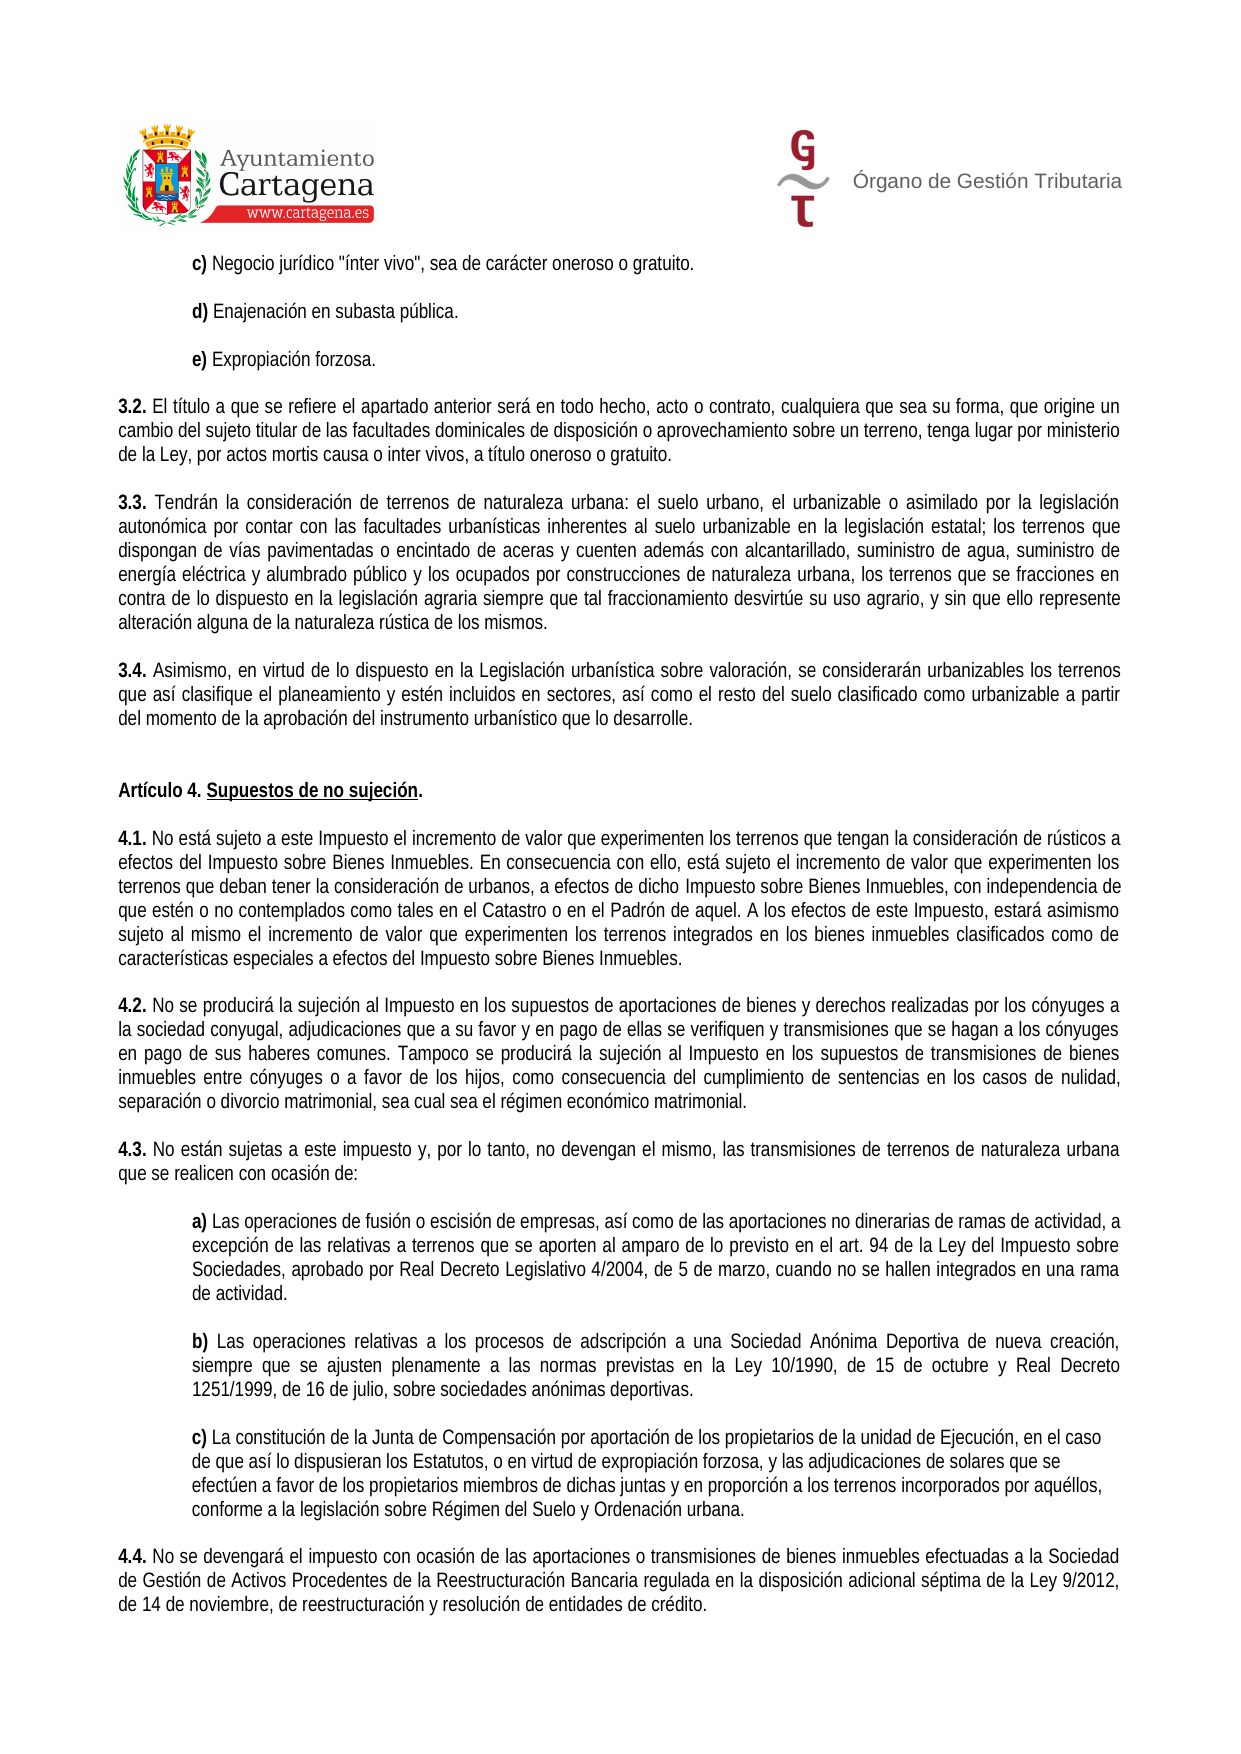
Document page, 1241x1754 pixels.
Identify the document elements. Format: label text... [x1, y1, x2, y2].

text c) Negocio jurídico "ínter vivo", sea de carácter oneroso o gratuito. [192, 251, 1122, 274]
text e) Expropiación forzosa. [192, 346, 1122, 370]
text b) Las operaciones relativas a los procesos de adscripción a una Sociedad Anónima Deportiva de nueva creación, siempre que se ajusten plenamente a las normas previstas en la Ley 10/1990, de 15 de octubre y Real Decreto 1251/1999, de 16 de julio, sobre sociedades anónimas deportivas. [192, 1329, 1122, 1401]
text 4.4. No se devengará el impuesto con ocasión de las aportaciones o transmisiones de bienes inmuebles efectuadas a la Sociedad de Gestión de Activos Procedentes de la Reestructuración Bancaria regulada en la disposición adicional séptima de la Ley 9/2012, de 14 de noviembre, de reestructuración y resolución de entidades de crédito. [118, 1544, 1122, 1616]
text 4.3. No están sujetas a este impuesto y, por lo tanto, no devengan el mismo, las transmisiones de terrenos de naturaleza urbana que se realicen con ocasión de: [118, 1137, 1122, 1185]
text 4.1. No está sujeto a este Impuesto el incremento de valor que experimenten los terrenos que tengan la consideración de rústicos a efectos del Impuesto sobre Bienes Inmuebles. En consecuencia con ello, está sujeto el incremento de valor que experimenten los terrenos que deban tener la consideración de urbanos, a efectos de dicho Impuesto sobre Bienes Inmuebles, con independencia de que estén o no contemplados como tales en el Catastro o en el Padrón de aquel. A los efectos de este Impuesto, estará asimismo sujeto al mismo el incremento de valor que experimenten los terrenos integrados en los bienes inmuebles clasificados como de características especiales a efectos del Impuesto sobre Bienes Inmuebles. [118, 826, 1122, 969]
text 3.4. Asimismo, en virtud de lo dispuesto en la Legislación urbanística sobre valoración, se considerarán urbanizables los terrenos que así clasifique el planeamiento y estén incluidos en sectores, así como el resto del suelo clasificado como urbanizable a partir del momento de la aprobación del instrumento urbanístico que lo desarrolle. [118, 658, 1122, 730]
text 3.2. El título a que se refiere el apartado anterior será en todo hecho, acto o contrato, cualquiera que sea su forma, que origine un cambio del sujeto titular de las facultades dominicales de disposición o aprovechamiento sobre un terreno, tenga lugar por ministerio de la Ley, por actos mortis causa o inter vivos, a título oneroso o gratuito. [118, 394, 1122, 466]
text a) Las operaciones de fusión o escisión de empresas, así como de las aportaciones no dinerarias de ramas de actividad, a excepción de las relativas a terrenos que se aporten al amparo de lo previsto en el art. 94 de la Ley del Impuesto sobre Sociedades, aprobado por Real Decreto Legislativo 4/2004, de 5 de marzo, cuando no se hallen integrados en una rama de actividad. [192, 1209, 1122, 1305]
text 3.3. Tendrán la consideración de terrenos de naturaleza urbana: el suelo urbano, el urbanizable o asimilado por la legislación autonómica por contar con las facultades urbanísticas inherentes al suelo urbanizable en la legislación estatal; los terrenos que dispongan de vías pavimentadas o encintado de aceras y cuenten además con alcantarillado, suministro de agua, suministro de energía eléctrica y alumbrado público y los ocupados por construcciones de naturaleza urbana, los terrenos que se fracciones en contra de lo dispuesto en la legislación agraria siempre que tal fraccionamiento desvirtúe su uso agrario, y sin que ello represente alteración alguna de la naturaleza rústica de los mismos. [118, 490, 1122, 634]
text d) Enajenación en subasta pública. [192, 298, 1122, 322]
picture [117, 119, 379, 236]
text c) La constitución de la Junta de Compensación por aportación de los propietarios de la unidad de Ejecución, en el caso de que así lo dispusieran los Estatutos, o en virtud de expropiación forzosa, y las adjudicaciones de solares que se efectúen a favor de los propietarios miembros de dichas juntas y en proporción a los terrenos incorporados por aquéllos, conforme a la legislación sobre Régimen del Suelo y Ordenación urbana. [192, 1424, 1122, 1520]
text Artículo 4. Supuestos de no sujeción. [118, 778, 1122, 802]
text 4.2. No se producirá la sujeción al Impuesto en los supuestos de aportaciones de bienes y derechos realizadas por los cónyuges a la sociedad conyugal, adjudicaciones que a su favor y en pago de ellas se verifiquen y transmisiones que se hagan a los cónyuges en pago de sus haberes comunes. Tampoco se producirá la sujeción al Impuesto en los supuestos de transmisiones de bienes inmuebles entre cónyuges o a favor de los hijos, como consecuencia del cumplimiento de sentencias en los casos de nulidad, separación o divorcio matrimonial, sea cual sea el régimen económico matrimonial. [118, 993, 1122, 1113]
